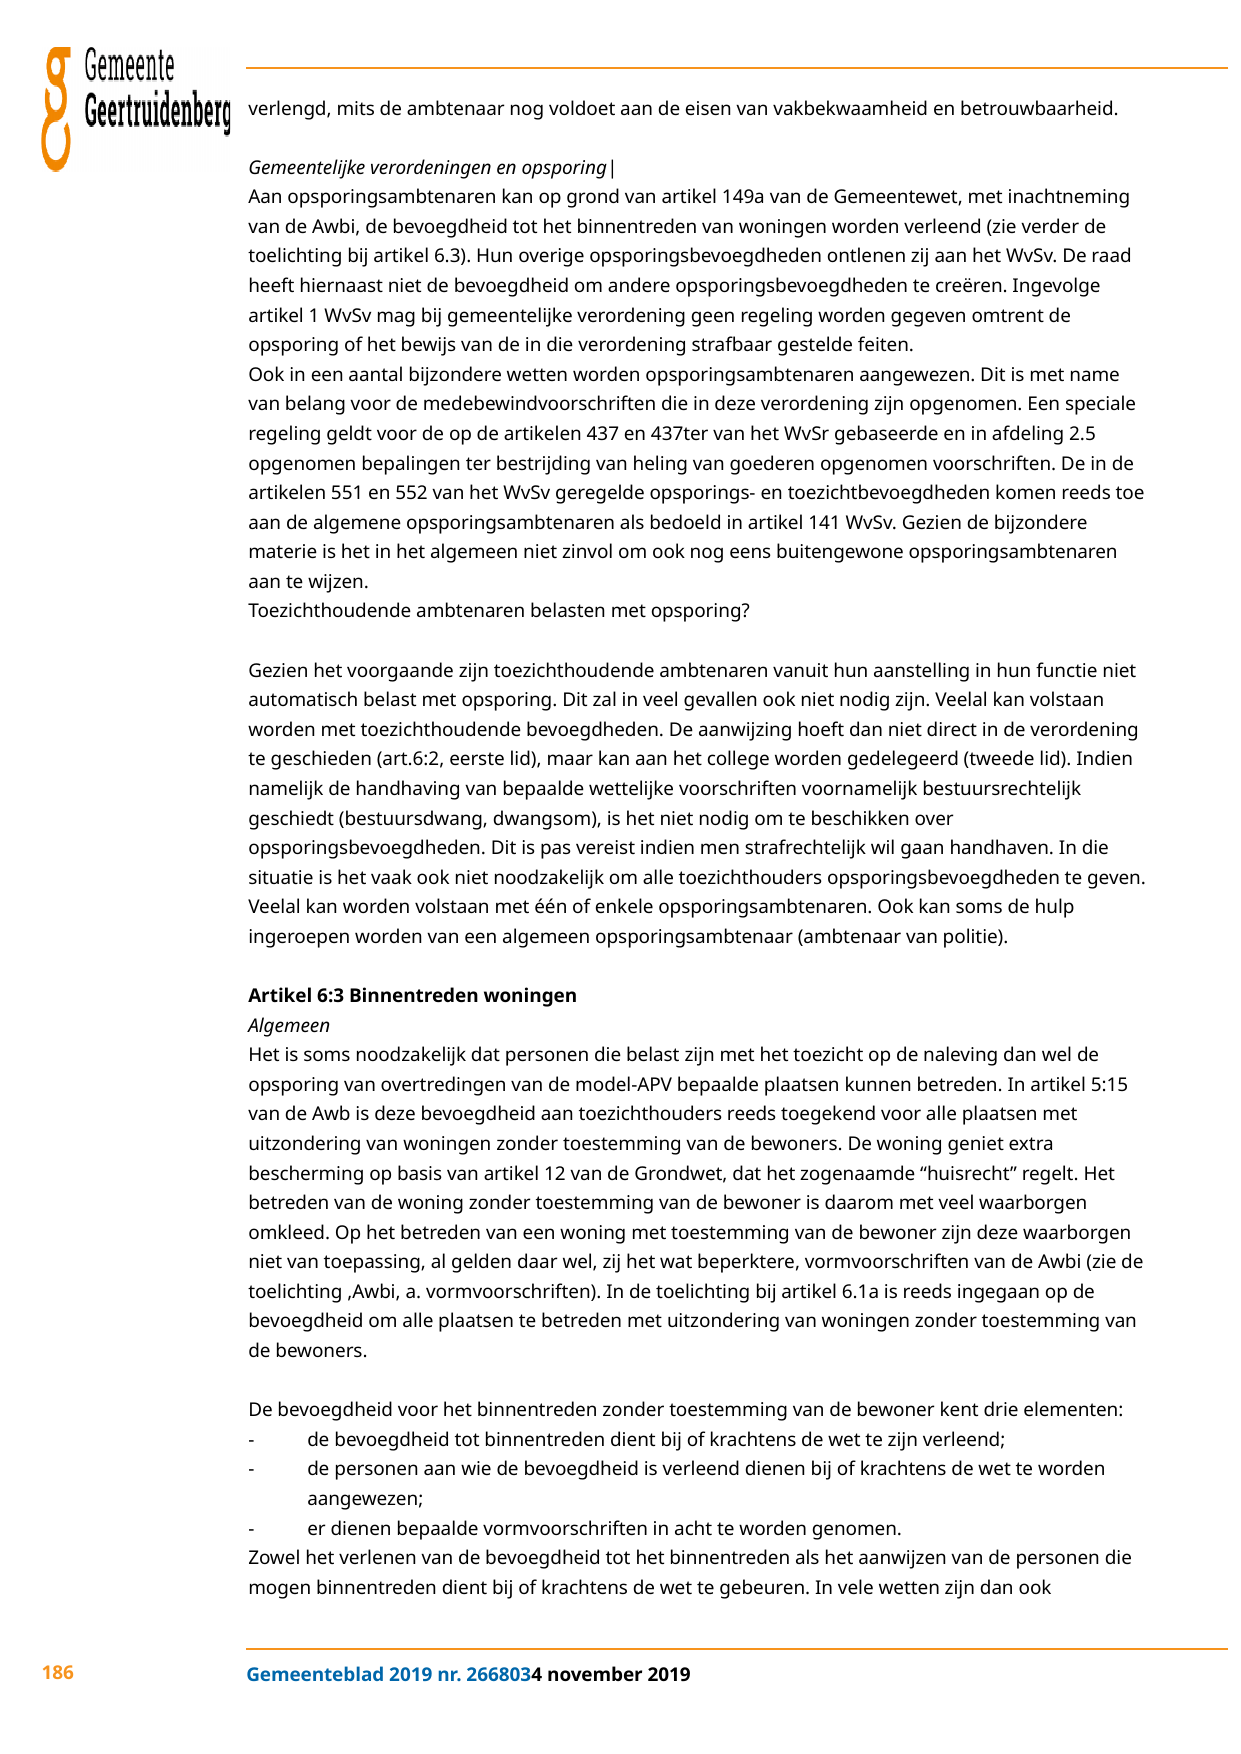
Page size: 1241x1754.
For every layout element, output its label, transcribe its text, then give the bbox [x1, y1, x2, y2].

text Zowel het verlenen van de bevoegdheid tot het binnentreden als het aanwijzen van de personen die mogen binnentreden dient bij of krachtens de wet te gebeuren. In vele wetten zijn dan ook [248, 1544, 1152, 1600]
text Gemeentelijke verordeningen en opsporing| [248, 154, 1152, 180]
text Artikel 6:3 Binnentreden woningen [248, 982, 1152, 1008]
text Ook in een aantal bijzondere wetten worden opsporingsambtenaren aangewezen. Dit is met name van belang voor de medebewindvoorschriften die in deze verordening zijn opgenomen. Een speciale regeling geldt voor de op de artikelen 437 en 437ter van het WvSr gebaseerde en in afdeling 2.5 opgenomen bepalingen ter bestrijding van heling van goederen opgenomen voorschriften. De in de artikelen 551 en 552 van het WvSv geregelde opsporings- en toezichtbevoegdheden komen reeds toe aan de algemene opsporingsambtenaren als bedoeld in artikel 141 WvSv. Gezien de bijzondere materie is het in het algemeen niet zinvol om ook nog eens buitengewone opsporingsambtenaren aan te wijzen. [248, 361, 1152, 594]
text Toezichthoudende ambtenaren belasten met opsporing? [248, 598, 1152, 623]
list de personen aan wie de bevoegdheid is verleend dienen bij of krachtens de wet te worden aangewezen; [248, 1456, 1152, 1511]
text Algemeen [248, 1012, 1152, 1038]
text De bevoegdheid voor het binnentreden zonder toestemming van de bewoner kent drie elementen: [248, 1396, 1152, 1422]
picture [41, 47, 231, 172]
text Aan opsporingsambtenaren kan op grond van artikel 149a van de Gemeentewet, met inachtneming van de Awbi, de bevoegdheid tot het binnentreden van woningen worden verleend (zie verder de toelichting bij artikel 6.3). Hun overige opsporingsbevoegdheden ontlenen zij aan het WvSv. De raad heeft hiernaast niet de bevoegdheid om andere opsporingsbevoegdheden te creëren. Ingevolge artikel 1 WvSv mag bij gemeentelijke verordening geen regeling worden gegeven omtrent de opsporing of het bewijs van de in die verordening strafbaar gestelde feiten. [248, 183, 1152, 357]
text Het is soms noodzakelijk dat personen die belast zijn met het toezicht op de naleving dan wel de opsporing van overtredingen van de model-APV bepaalde plaatsen kunnen betreden. In artikel 5:15 van de Awb is deze bevoegdheid aan toezichthouders reeds toegekend voor alle plaatsen met uitzondering van woningen zonder toestemming van de bewoners. De woning geniet extra bescherming op basis van artikel 12 van de Grondwet, dat het zogenaamde “huisrecht” regelt. Het betreden van de woning zonder toestemming van de bewoner is daarom met veel waarborgen omkleed. Op het betreden van een woning met toestemming van de bewoner zijn deze waarborgen niet van toepassing, al gelden daar wel, zij het wat beperktere, vormvoorschriften van de Awbi (zie de toelichting ,Awbi, a. vormvoorschriften). In de toelichting bij artikel 6.1a is reeds ingegaan op de bevoegdheid om alle plaatsen te betreden met uitzondering van woningen zonder toestemming van de bewoners. [248, 1041, 1152, 1363]
list de bevoegdheid tot binnentreden dient bij of krachtens de wet te zijn verleend; [248, 1426, 1152, 1452]
list er dienen bepaalde vormvoorschriften in acht te worden genomen. [248, 1515, 1152, 1541]
text Gezien het voorgaande zijn toezichthoudende ambtenaren vanuit hun aanstelling in hun functie niet automatisch belast met opsporing. Dit zal in veel gevallen ook niet nodig zijn. Veelal kan volstaan worden met toezichthoudende bevoegdheden. De aanwijzing hoeft dan niet direct in de verordening te geschieden (art.6:2, eerste lid), maar kan aan het college worden gedelegeerd (tweede lid). Indien namelijk de handhaving van bepaalde wettelijke voorschriften voornamelijk bestuursrechtelijk geschiedt (bestuursdwang, dwangsom), is het niet nodig om te beschikken over opsporingsbevoegdheden. Dit is pas vereist indien men strafrechtelijk wil gaan handhaven. In die situatie is het vaak ook niet noodzakelijk om alle toezichthouders opsporingsbevoegdheden te geven. Veelal kan worden volstaan met één of enkele opsporingsambtenaren. Ook kan soms de hulp ingeroepen worden van een algemeen opsporingsambtenaar (ambtenaar van politie). [248, 657, 1152, 949]
text verlengd, mits de ambtenaar nog voldoet aan de eisen van vakbekwaamheid en betrouwbaarheid. [248, 95, 1152, 121]
